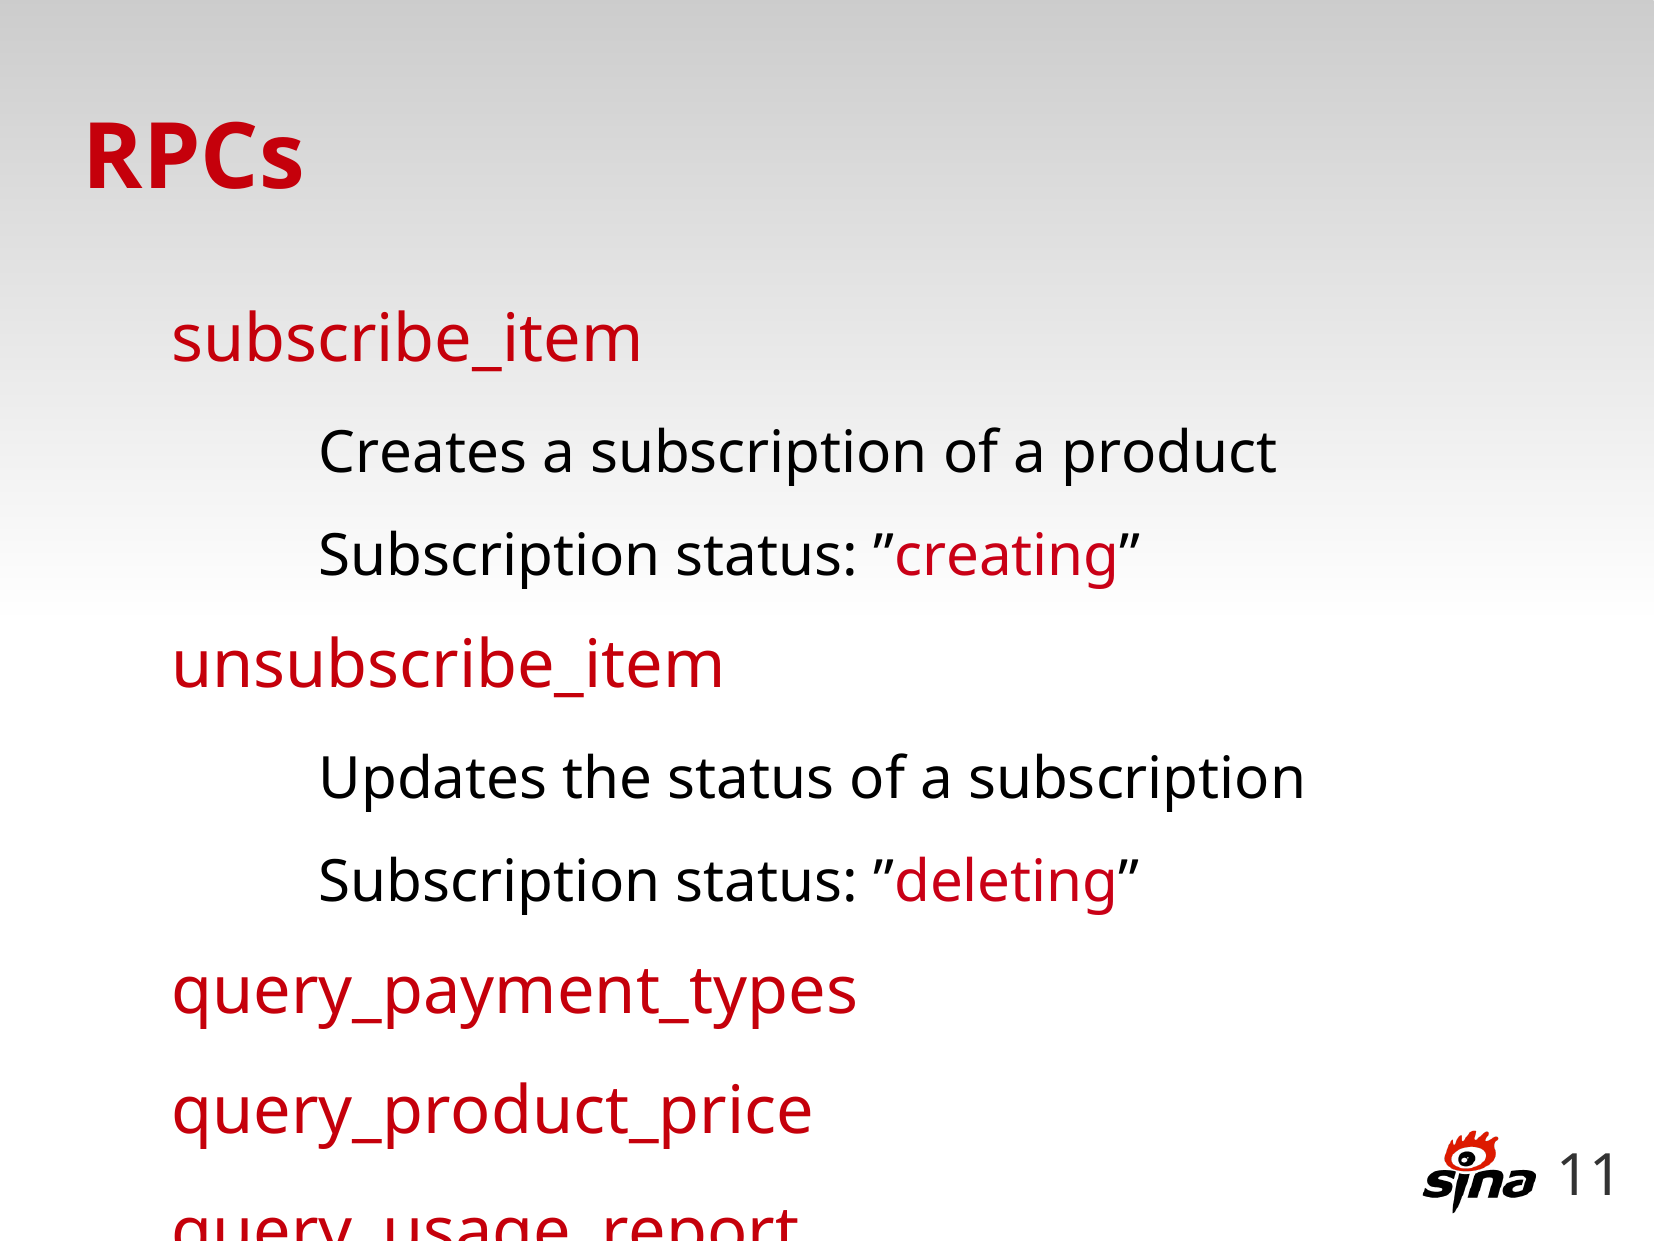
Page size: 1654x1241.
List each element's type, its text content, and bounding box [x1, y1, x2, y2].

picture [1394, 1138, 1564, 1241]
title RPCs [82, 49, 1571, 257]
list subscribe_item Creates a subscription of a product Subscription status: ”creating” unsubscribe_item Updates the status of a subscription Subscription status: ”deleting” query_payment_types query_product_price query_usage_report [82, 290, 1571, 1138]
